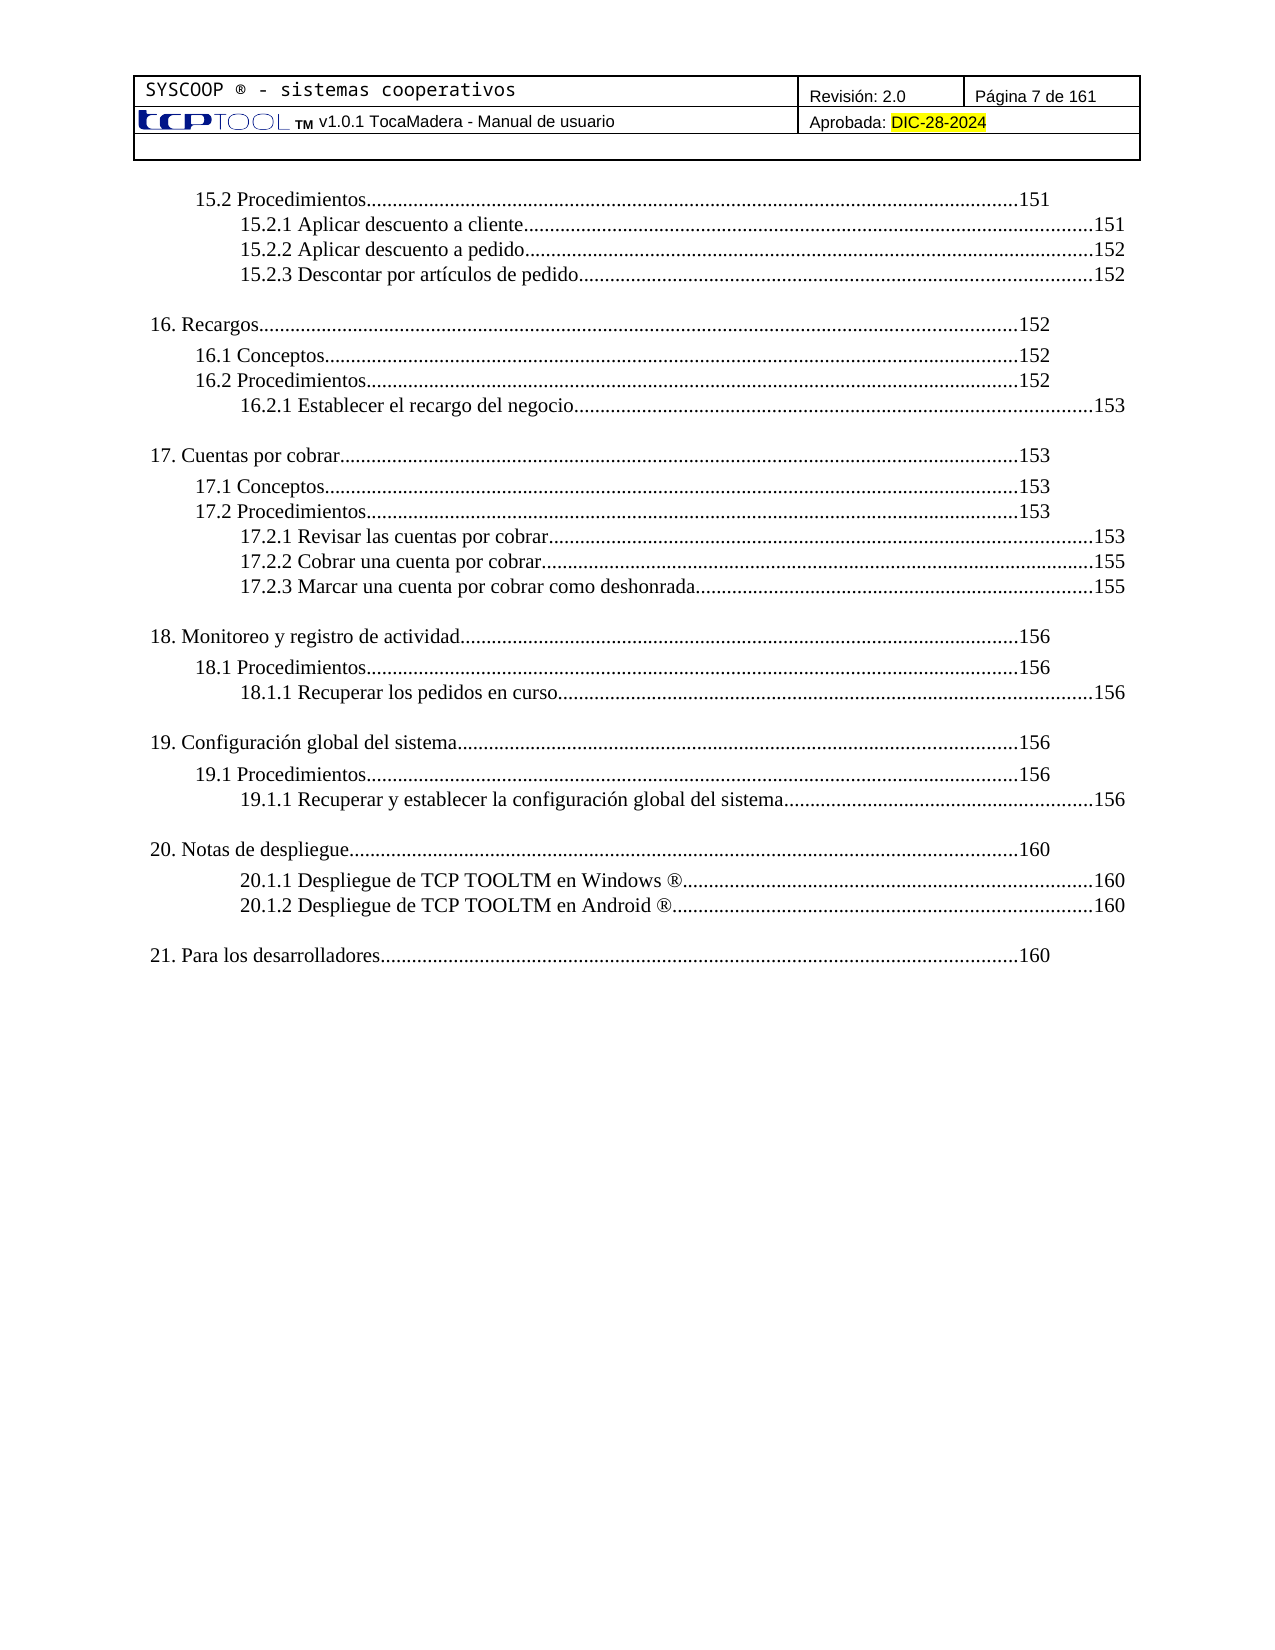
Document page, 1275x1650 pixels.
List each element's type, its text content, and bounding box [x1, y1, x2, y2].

text 19.1 Procedimientos 156 [195, 761, 1050, 786]
picture [138, 110, 290, 130]
text 20.1.1 Despliegue de TCP TOOLTM en Windows ® 160 [240, 867, 1125, 892]
text 17.1 Conceptos 153 [195, 473, 1050, 498]
text 19. Configuración global del sistema 156 [150, 729, 1050, 754]
text 20.1.2 Despliegue de TCP TOOLTM en Android ® 160 [240, 892, 1125, 917]
text 17.2 Procedimientos 153 [195, 498, 1050, 523]
text 20. Notas de despliegue 160 [150, 836, 1050, 861]
text 18.1.1 Recuperar los pedidos en curso 156 [240, 679, 1125, 704]
text 18.1 Procedimientos 156 [195, 654, 1050, 679]
text 15.2.2 Aplicar descuento a pedido 152 [240, 236, 1125, 261]
text 17. Cuentas por cobrar 153 [150, 442, 1050, 467]
text 16. Recargos 152 [150, 311, 1050, 336]
text 15.2.1 Aplicar descuento a cliente 151 [240, 211, 1125, 236]
text 17.2.1 Revisar las cuentas por cobrar 153 [240, 523, 1125, 548]
text 15.2 Procedimientos 151 [195, 186, 1050, 211]
text 18. Monitoreo y registro de actividad 156 [150, 623, 1050, 648]
text 16.2.1 Establecer el recargo del negocio 153 [240, 392, 1125, 417]
text 17.2.2 Cobrar una cuenta por cobrar 155 [240, 548, 1125, 573]
text 19.1.1 Recuperar y establecer la configuración global del sistema 156 [240, 786, 1125, 811]
text 21. Para los desarrolladores 160 [150, 942, 1050, 967]
text 15.2.3 Descontar por artículos de pedido 152 [240, 261, 1125, 286]
text 16.1 Conceptos 152 [195, 342, 1050, 367]
text 17.2.3 Marcar una cuenta por cobrar como deshonrada 155 [240, 573, 1125, 598]
text 16.2 Procedimientos 152 [195, 367, 1050, 392]
